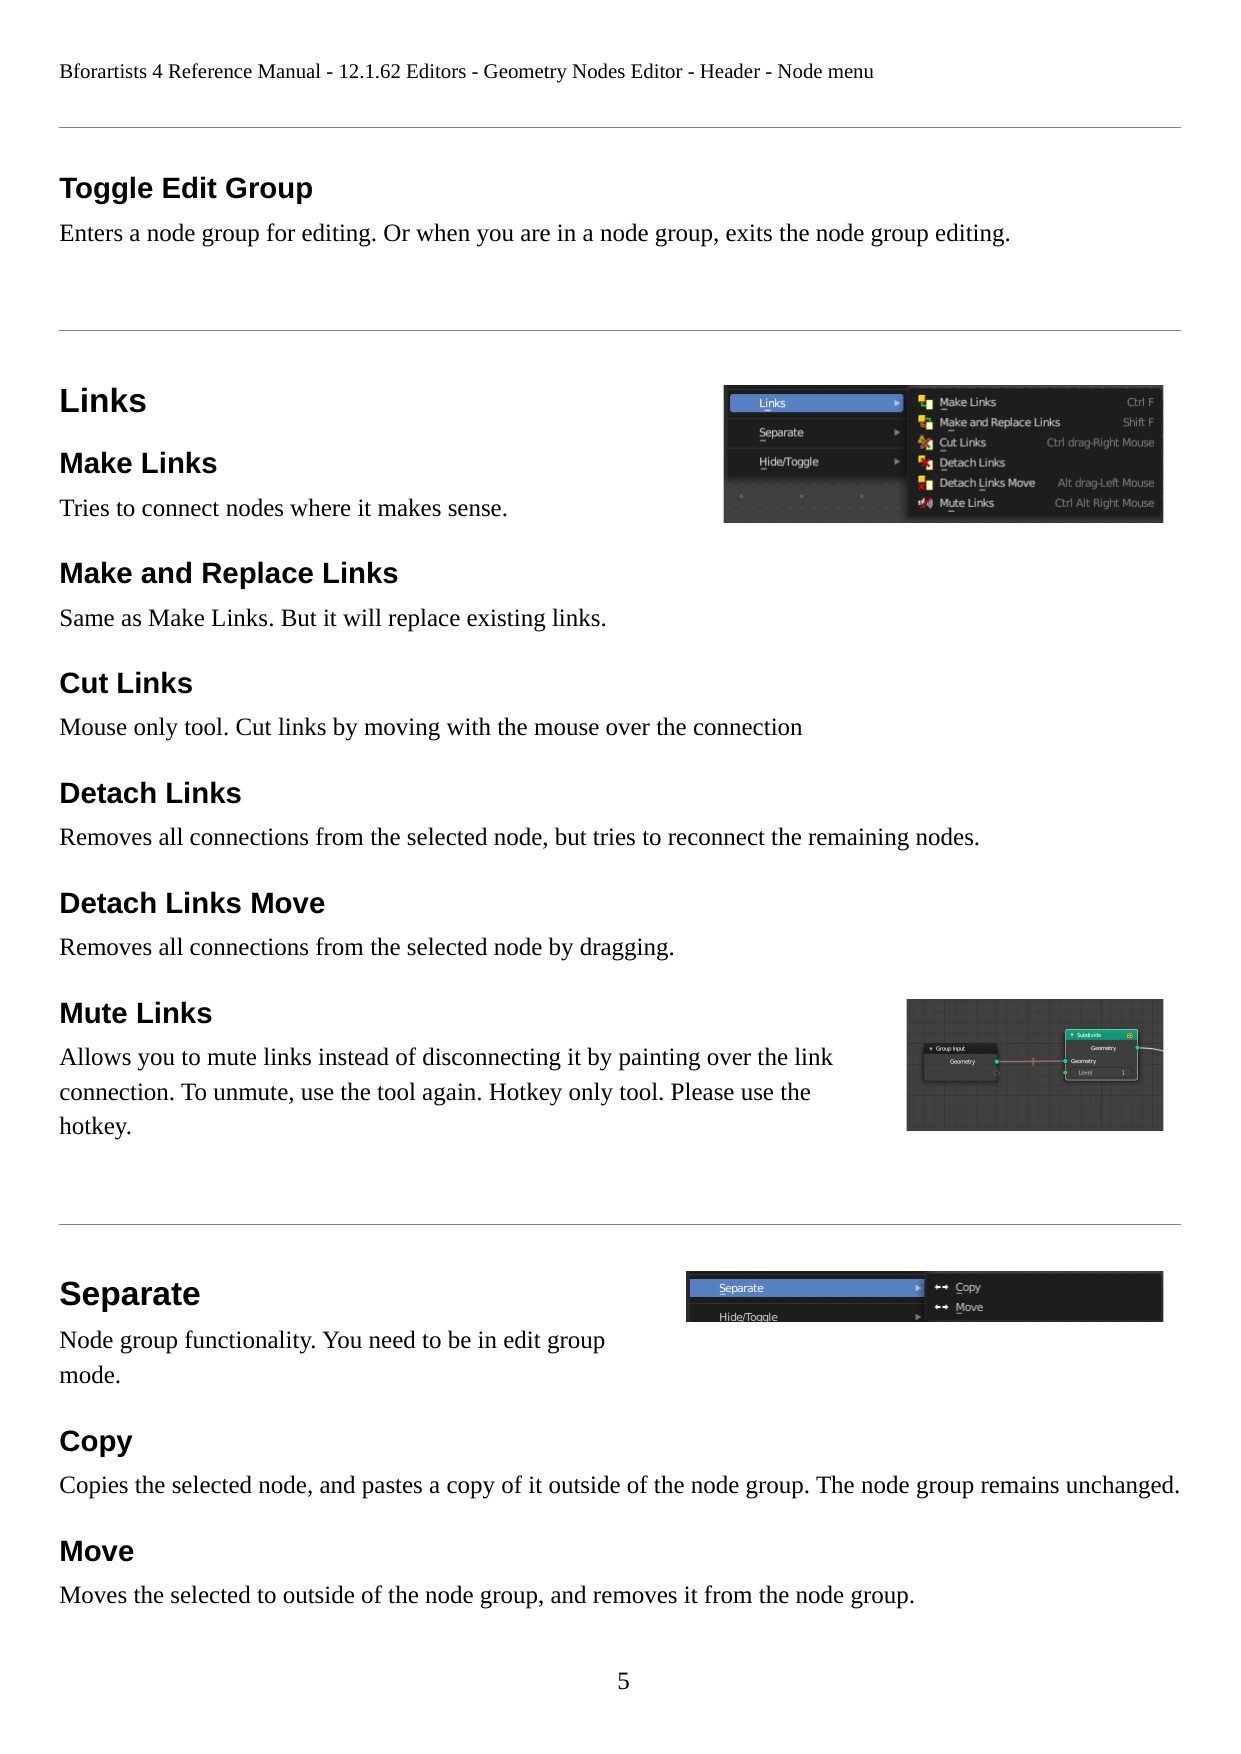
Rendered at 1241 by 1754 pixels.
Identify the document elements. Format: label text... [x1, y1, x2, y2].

picture [686, 1271, 1164, 1322]
subtitle Make and Replace Links [59, 556, 1181, 590]
subtitle Make Links [59, 446, 723, 480]
text Node group functionality. You need to be in edit group mode. [59, 1325, 1181, 1389]
subtitle Move [59, 1533, 1181, 1567]
subtitle Separate [59, 1274, 686, 1313]
subtitle Copy [59, 1423, 1181, 1457]
subtitle Cut Links [59, 666, 1181, 700]
picture [906, 999, 1164, 1131]
subtitle Mute Links [59, 996, 1181, 1030]
text Removes all connections from the selected node, but tries to reconnect the remaining nodes. [59, 822, 1181, 851]
text Copies the selected node, and pastes a copy of it outside of the node group. The node group remains unchanged. [59, 1470, 1181, 1498]
text Removes all connections from the selected node by dragging. [59, 932, 1181, 961]
subtitle [1164, 446, 1181, 480]
subtitle [1164, 1274, 1181, 1313]
subtitle Toggle Edit Group [59, 171, 1181, 205]
text Same as Make Links. But it will replace existing links. [59, 603, 1181, 631]
picture [723, 385, 1164, 523]
text Tries to connect nodes where it makes sense. [59, 493, 723, 521]
text Enters a node group for editing. Or when you are in a node group, exits the node group editing. [59, 218, 1181, 246]
subtitle Detach Links [59, 776, 1181, 810]
text Mouse only tool. Cut links by moving with the mouse over the connection [59, 712, 1181, 741]
subtitle Detach Links Move [59, 886, 1181, 920]
subtitle Links [59, 381, 1181, 419]
text Allows you to mute links instead of disconnecting it by painting over the link connection. To unmute, use the tool again. Hotkey only tool. Please use the hotkey. [59, 1042, 1181, 1140]
text Moves the selected to outside of the node group, and removes it from the node group. [59, 1580, 1181, 1608]
